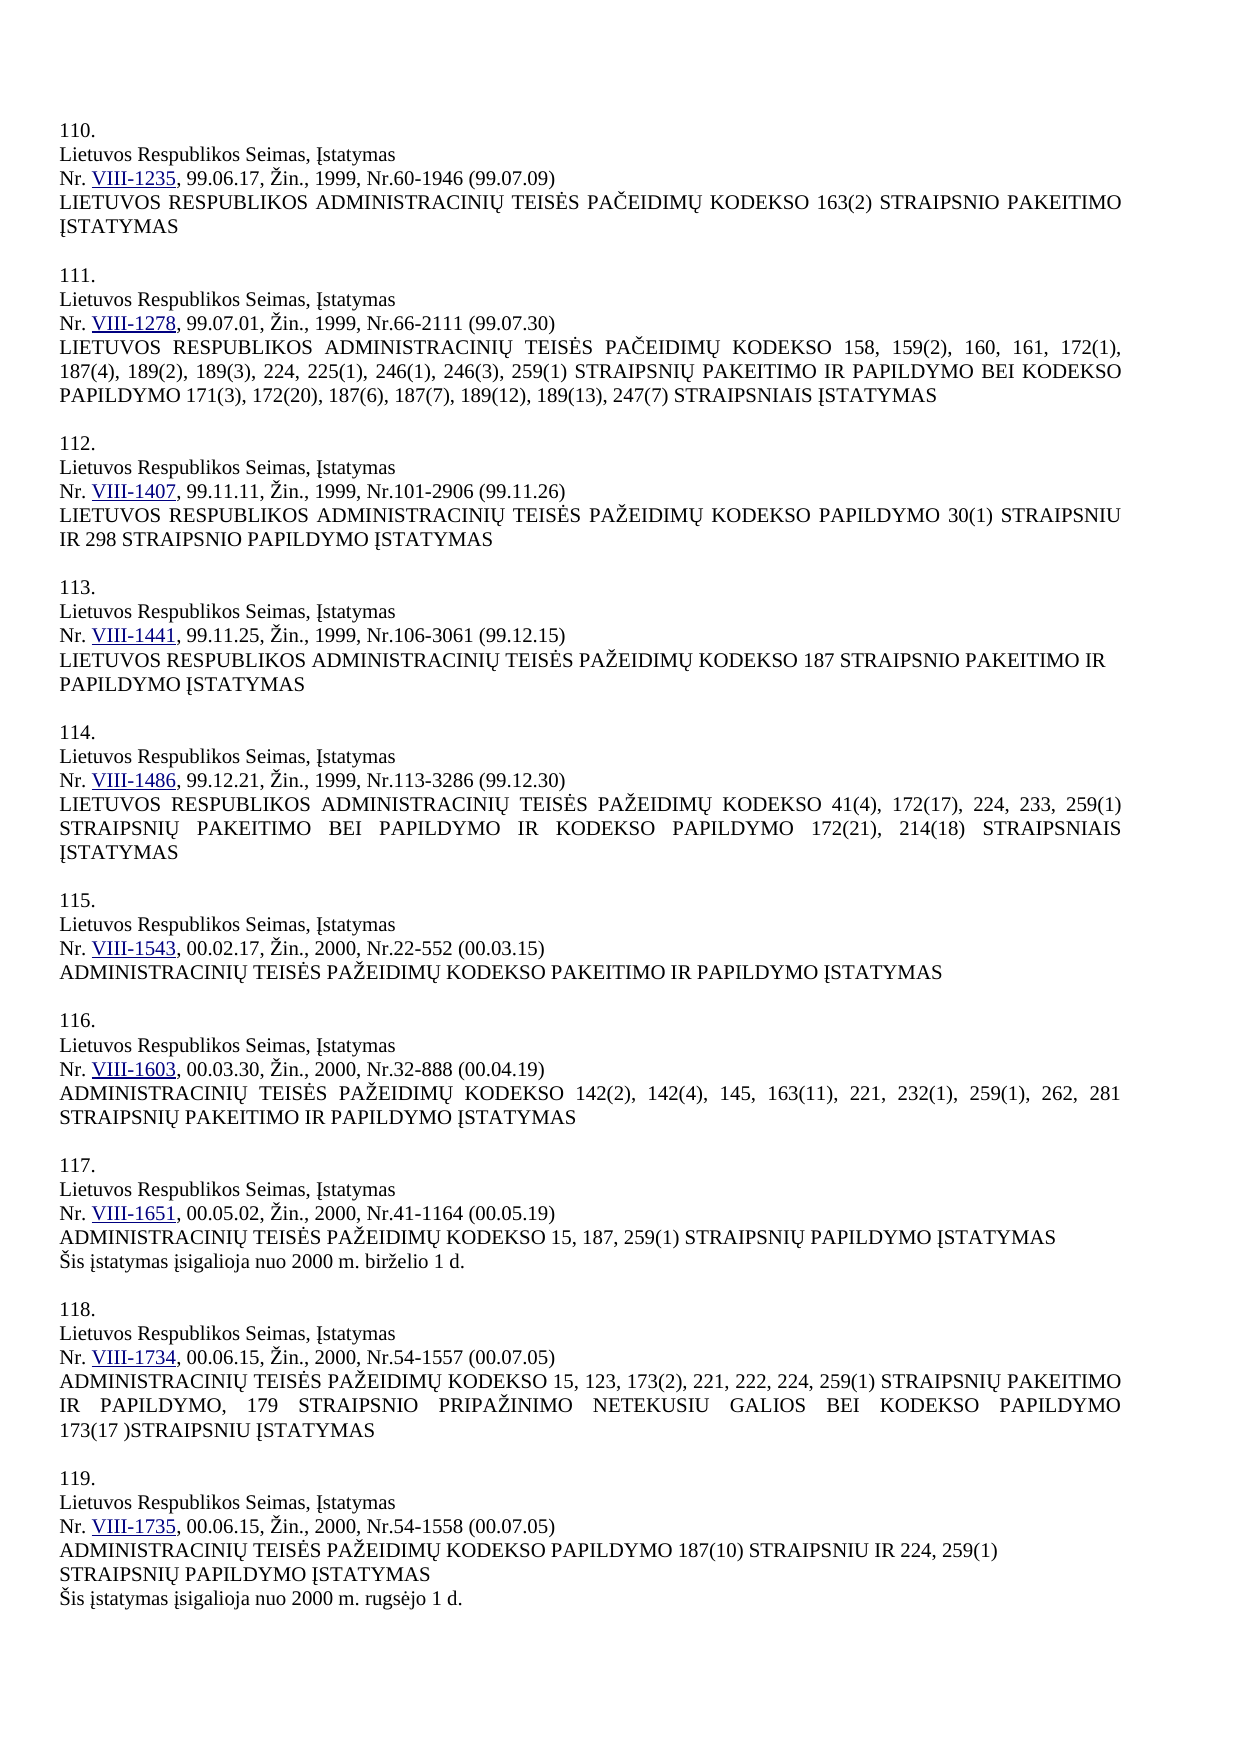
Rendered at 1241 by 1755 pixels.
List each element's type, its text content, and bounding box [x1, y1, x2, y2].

text Lietuvos Respublikos Seimas, Įstatymas [59, 912, 1122, 936]
text Nr. VIII-1543, 00.02.17, Žin., 2000, Nr.22-552 (00.03.15) [59, 936, 1122, 960]
text 117. [59, 1153, 1122, 1177]
text Nr. VIII-1486, 99.12.21, Žin., 1999, Nr.113-3286 (99.12.30) [59, 768, 1122, 792]
text 114. [59, 720, 1122, 744]
text LIETUVOS RESPUBLIKOS ADMINISTRACINIŲ TEISĖS PAČEIDIMŲ KODEKSO 158, 159(2), 160, 161, 172(1), 187(4), 189(2), 189(3), 224, 225(1), 246(1), 246(3), 259(1) STRAIPSNIŲ PAKEITIMO IR PAPILDYMO BEI KODEKSO PAPILDYMO 171(3), 172(20), 187(6), 187(7), 189(12), 189(13), 247(7) STRAIPSNIAIS ĮSTATYMAS [59, 335, 1122, 407]
text 113. [59, 575, 1122, 599]
text ADMINISTRACINIŲ TEISĖS PAŽEIDIMŲ KODEKSO 142(2), 142(4), 145, 163(11), 221, 232(1), 259(1), 262, 281 STRAIPSNIŲ PAKEITIMO IR PAPILDYMO ĮSTATYMAS [59, 1081, 1122, 1129]
text Lietuvos Respublikos Seimas, Įstatymas [59, 455, 1122, 479]
text ADMINISTRACINIŲ TEISĖS PAŽEIDIMŲ KODEKSO 15, 123, 173(2), 221, 222, 224, 259(1) STRAIPSNIŲ PAKEITIMO IR PAPILDYMO, 179 STRAIPSNIO PRIPAŽINIMO NETEKUSIU GALIOS BEI KODEKSO PAPILDYMO 173(17 )STRAIPSNIU ĮSTATYMAS [59, 1369, 1122, 1442]
text 116. [59, 1008, 1122, 1032]
text Lietuvos Respublikos Seimas, Įstatymas [59, 744, 1122, 768]
text ADMINISTRACINIŲ TEISĖS PAŽEIDIMŲ KODEKSO PAPILDYMO 187(10) STRAIPSNIU IR 224, 259(1) STRAIPSNIŲ PAPILDYMO ĮSTATYMAS [59, 1538, 1122, 1586]
text Lietuvos Respublikos Seimas, Įstatymas [59, 1321, 1122, 1345]
text Šis įstatymas įsigalioja nuo 2000 m. rugsėjo 1 d. [59, 1586, 1122, 1610]
text Lietuvos Respublikos Seimas, Įstatymas [59, 599, 1122, 623]
text 115. [59, 888, 1122, 912]
text 118. [59, 1297, 1122, 1321]
text Nr. VIII-1441, 99.11.25, Žin., 1999, Nr.106-3061 (99.12.15) [59, 623, 1122, 647]
text Šis įstatymas įsigalioja nuo 2000 m. birželio 1 d. [59, 1249, 1122, 1273]
text Nr. VIII-1278, 99.07.01, Žin., 1999, Nr.66-2111 (99.07.30) [59, 311, 1122, 335]
text Lietuvos Respublikos Seimas, Įstatymas [59, 1032, 1122, 1057]
text ADMINISTRACINIŲ TEISĖS PAŽEIDIMŲ KODEKSO 15, 187, 259(1) STRAIPSNIŲ PAPILDYMO ĮSTATYMAS [59, 1225, 1122, 1249]
text Nr. VIII-1235, 99.06.17, Žin., 1999, Nr.60-1946 (99.07.09) [59, 166, 1122, 190]
text 112. [59, 431, 1122, 455]
text Lietuvos Respublikos Seimas, Įstatymas [59, 287, 1122, 311]
text Nr. VIII-1407, 99.11.11, Žin., 1999, Nr.101-2906 (99.11.26) [59, 479, 1122, 503]
text 111. [59, 262, 1122, 287]
text Nr. VIII-1734, 00.06.15, Žin., 2000, Nr.54-1557 (00.07.05) [59, 1345, 1122, 1369]
text 119. [59, 1466, 1122, 1490]
text LIETUVOS RESPUBLIKOS ADMINISTRACINIŲ TEISĖS PAŽEIDIMŲ KODEKSO 41(4), 172(17), 224, 233, 259(1) STRAIPSNIŲ PAKEITIMO BEI PAPILDYMO IR KODEKSO PAPILDYMO 172(21), 214(18) STRAIPSNIAIS ĮSTATYMAS [59, 792, 1122, 864]
text Lietuvos Respublikos Seimas, Įstatymas [59, 1177, 1122, 1201]
text ADMINISTRACINIŲ TEISĖS PAŽEIDIMŲ KODEKSO PAKEITIMO IR PAPILDYMO ĮSTATYMAS [59, 960, 1122, 984]
text Lietuvos Respublikos Seimas, Įstatymas [59, 142, 1122, 166]
text LIETUVOS RESPUBLIKOS ADMINISTRACINIŲ TEISĖS PAŽEIDIMŲ KODEKSO 187 STRAIPSNIO PAKEITIMO IR PAPILDYMO ĮSTATYMAS [59, 647, 1122, 696]
text 110. [59, 118, 1122, 142]
text Nr. VIII-1735, 00.06.15, Žin., 2000, Nr.54-1558 (00.07.05) [59, 1514, 1122, 1538]
text Lietuvos Respublikos Seimas, Įstatymas [59, 1490, 1122, 1514]
text Nr. VIII-1603, 00.03.30, Žin., 2000, Nr.32-888 (00.04.19) [59, 1057, 1122, 1081]
text LIETUVOS RESPUBLIKOS ADMINISTRACINIŲ TEISĖS PAČEIDIMŲ KODEKSO 163(2) STRAIPSNIO PAKEITIMO ĮSTATYMAS [59, 190, 1122, 238]
text LIETUVOS RESPUBLIKOS ADMINISTRACINIŲ TEISĖS PAŽEIDIMŲ KODEKSO PAPILDYMO 30(1) STRAIPSNIU IR 298 STRAIPSNIO PAPILDYMO ĮSTATYMAS [59, 503, 1122, 551]
text Nr. VIII-1651, 00.05.02, Žin., 2000, Nr.41-1164 (00.05.19) [59, 1201, 1122, 1225]
